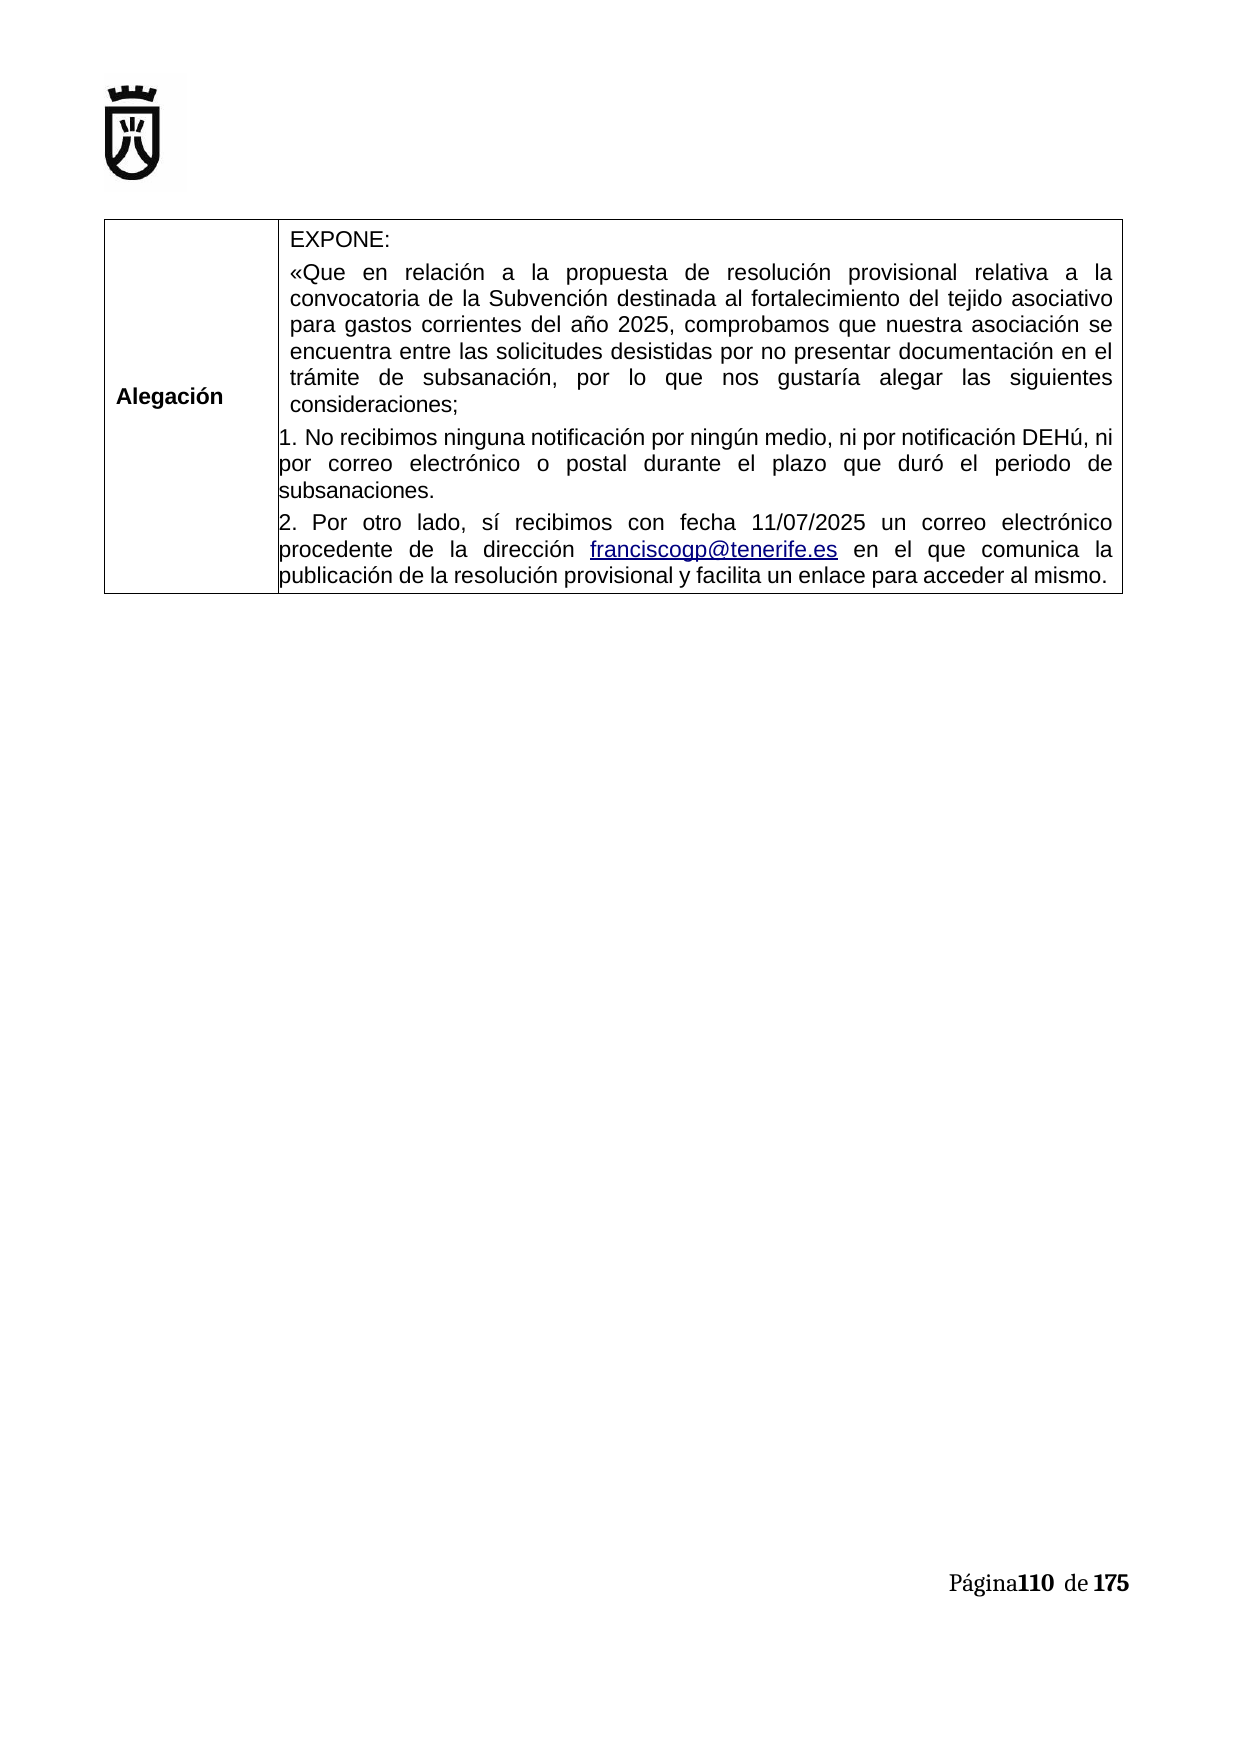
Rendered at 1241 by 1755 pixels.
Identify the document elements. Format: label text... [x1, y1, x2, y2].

table_cell EXPONE: «Que en relación a la propuesta de resolución provisional relativa a la convocatoria de la Subvención destinada al fortalecimiento del tejido asociativo para gastos corrientes del año 2025, comprobamos que nuestra asociación se encuentra entre las solicitudes desistidas por no presentar documentación en el trámite de subsanación, por lo que nos gustaría alegar las siguientes consideraciones; No recibimos ninguna notificación por ningún medio, ni por notificación DEHú, ni por correo electrónico o postal durante el plazo que duró el periodo de subsanaciones. Por otro lado, sí recibimos con fecha 11/07/2025 un correo electrónico procedente de la dirección franciscogp@tenerife.es en el que comunica la publicación de la resolución provisional y facilita un enlace para acceder al mismo. [279, 220, 1122, 593]
table_cell Alegación [105, 220, 278, 593]
